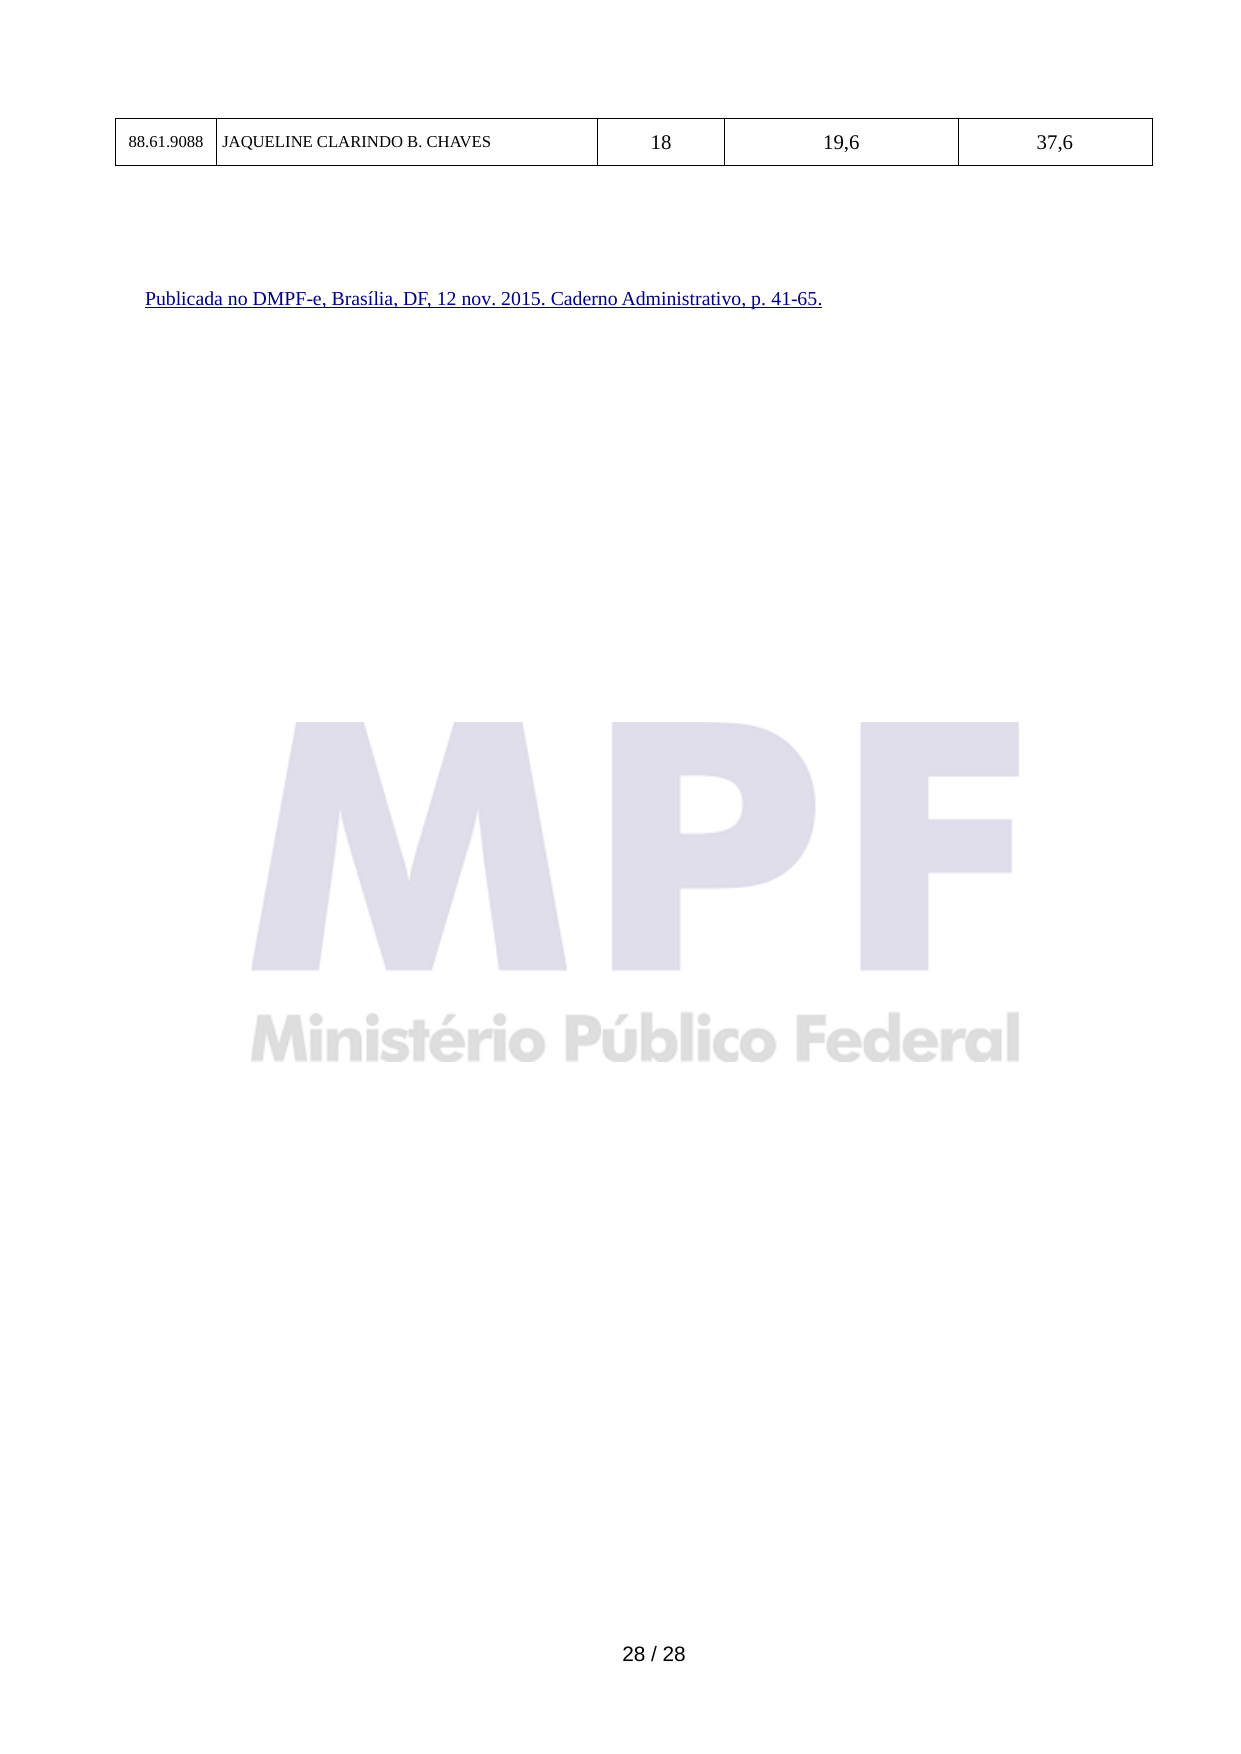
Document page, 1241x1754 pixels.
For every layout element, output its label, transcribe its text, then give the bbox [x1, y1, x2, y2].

picture [251, 722, 1019, 1062]
table_cell 19,6 [725, 119, 958, 165]
table_cell 18 [598, 119, 724, 165]
table_cell 37,6 [959, 119, 1152, 165]
table_cell 88.61.9088 [116, 119, 216, 165]
table_cell JAQUELINE CLARINDO B. CHAVES [217, 119, 597, 165]
text Publicada no DMPF-e, Brasília, DF, 12 nov. 2015. Caderno Administrativo, p. 41-65. [143, 287, 1131, 310]
